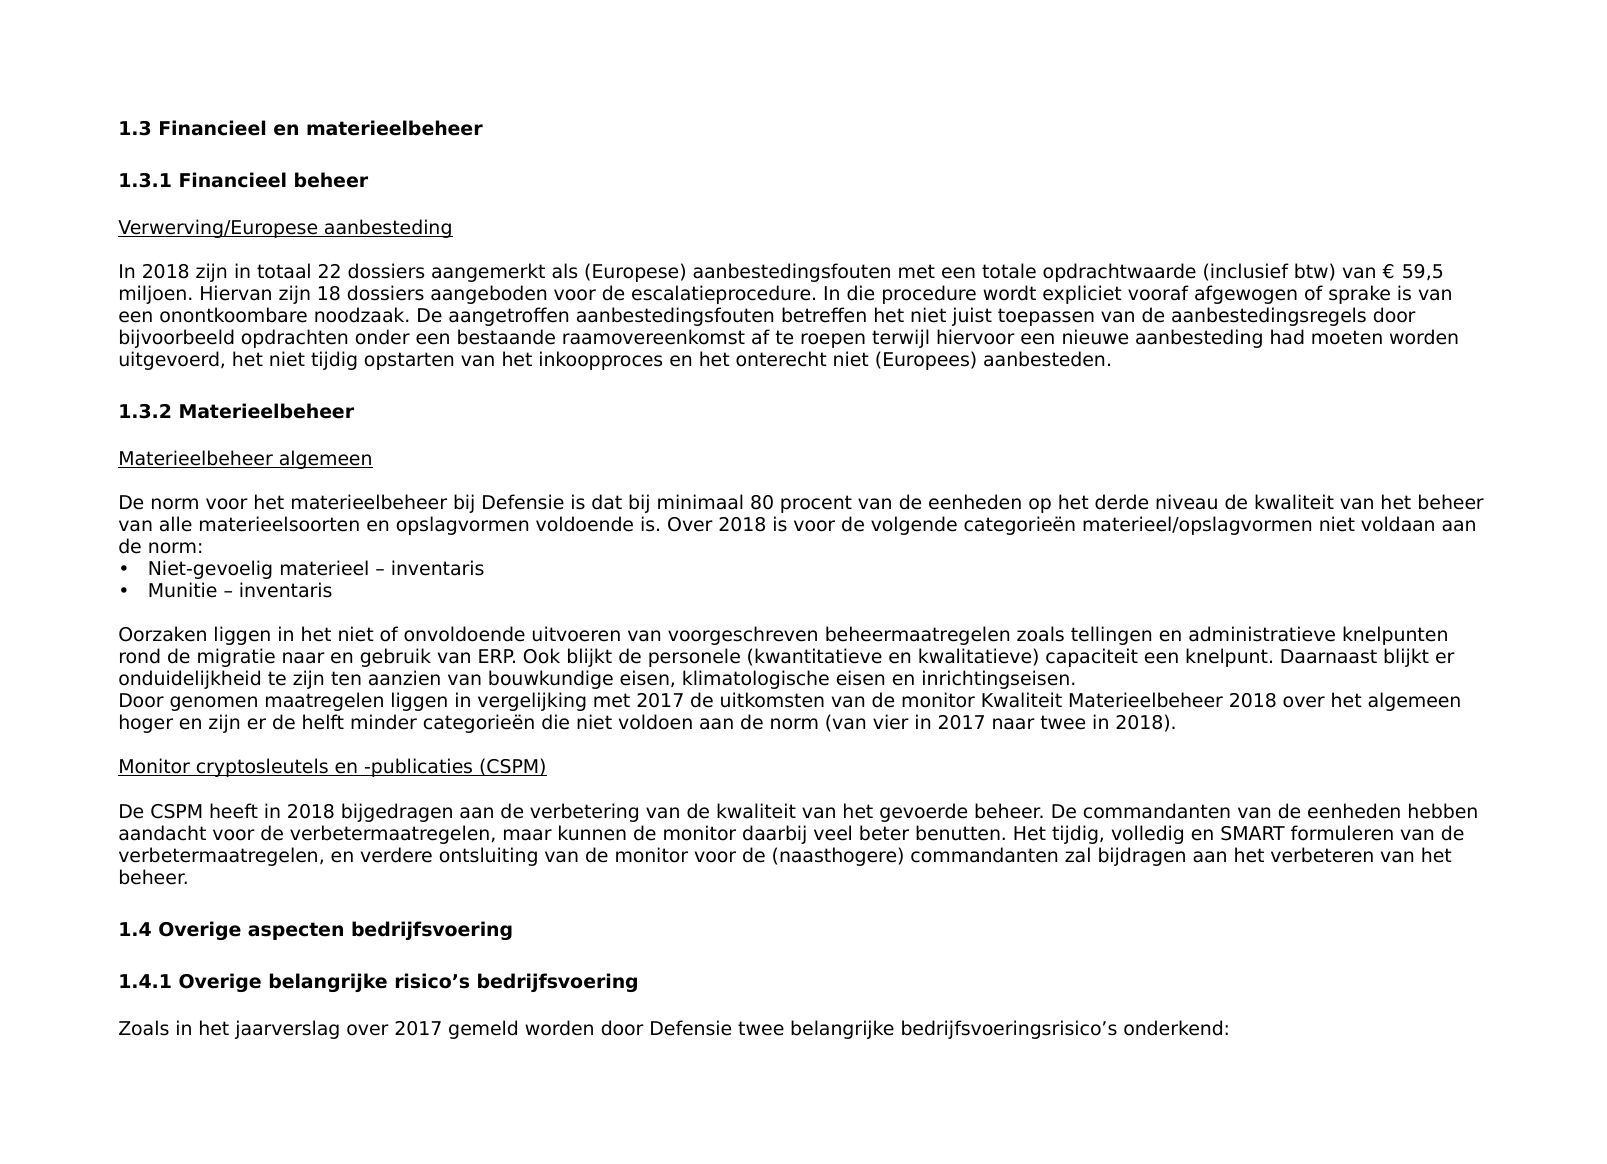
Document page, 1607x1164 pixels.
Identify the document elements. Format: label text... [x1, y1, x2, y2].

text In 2018 zijn in totaal 22 dossiers aangemerkt als (Europese) aanbestedingsfouten met een totale opdrachtwaarde (inclusief btw) van € 59,5 miljoen. Hiervan zijn 18 dossiers aangeboden voor de escalatieprocedure. In die procedure wordt expliciet vooraf afgewogen of sprake is van een onontkoombare noodzaak. De aangetroffen aanbestedingsfouten betreffen het niet juist toepassen van de aanbestedingsregels door bijvoorbeeld opdrachten onder een bestaande raamovereenkomst af te roepen terwijl hiervoor een nieuwe aanbesteding had moeten worden uitgevoerd, het niet tijdig opstarten van het inkoopproces en het onterecht niet (Europees) aanbesteden. [118, 261, 1488, 371]
text De norm voor het materieelbeheer bij Defensie is dat bij minimaal 80 procent van de eenheden op het derde niveau de kwaliteit van het beheer van alle materieelsoorten en opslagvormen voldoende is. Over 2018 is voor de volgende categorieën materieel/opslagvormen niet voldaan aan de norm: [118, 492, 1488, 558]
subtitle 1.3.1 Financieel beheer [118, 170, 1488, 192]
text Oorzaken liggen in het niet of onvoldoende uitvoeren van voorgeschreven beheermaatregelen zoals tellingen en administratieve knelpunten rond de migratie naar en gebruik van ERP. Ook blijkt de personele (kwantitatieve en kwalitatieve) capaciteit een knelpunt. Daarnaast blijkt er onduidelijkheid te zijn ten aanzien van bouwkundige eisen, klimatologische eisen en inrichtingseisen. [118, 624, 1488, 690]
subtitle 1.4.1 Overige belangrijke risico’s bedrijfsvoering [118, 971, 1488, 992]
subtitle Materieelbeheer algemeen [118, 448, 1488, 470]
subtitle Monitor cryptosleutels en -publicaties (CSPM) [118, 756, 1488, 778]
text De CSPM heeft in 2018 bijgedragen aan de verbetering van de kwaliteit van het gevoerde beheer. De commandanten van de eenheden hebben aandacht voor de verbetermaatregelen, maar kunnen de monitor daarbij veel beter benutten. Het tijdig, volledig en SMART formuleren van de verbetermaatregelen, en verdere ontsluiting van de monitor voor de (naasthogere) commandanten zal bijdragen aan het verbeteren van het beheer. [118, 801, 1488, 888]
text Door genomen maatregelen liggen in vergelijking met 2017 de uitkomsten van de monitor Kwaliteit Materieelbeheer 2018 over het algemeen hoger en zijn er de helft minder categorieën die niet voldoen aan de norm (van vier in 2017 naar twee in 2018). [118, 690, 1488, 734]
subtitle 1.3 Financieel en materieelbeheer [118, 118, 1488, 140]
text Zoals in het jaarverslag over 2017 gemeld worden door Defensie twee belangrijke bedrijfsvoeringsrisico’s onderkend: [118, 1017, 1488, 1039]
subtitle Verwerving/Europese aanbesteding [118, 217, 1488, 239]
text • Niet-gevoelig materieel – inventaris [118, 558, 1488, 580]
text • Munitie – inventaris [118, 580, 1488, 602]
subtitle 1.3.2 Materieelbeheer [118, 401, 1488, 423]
subtitle 1.4 Overige aspecten bedrijfsvoering [118, 918, 1488, 941]
